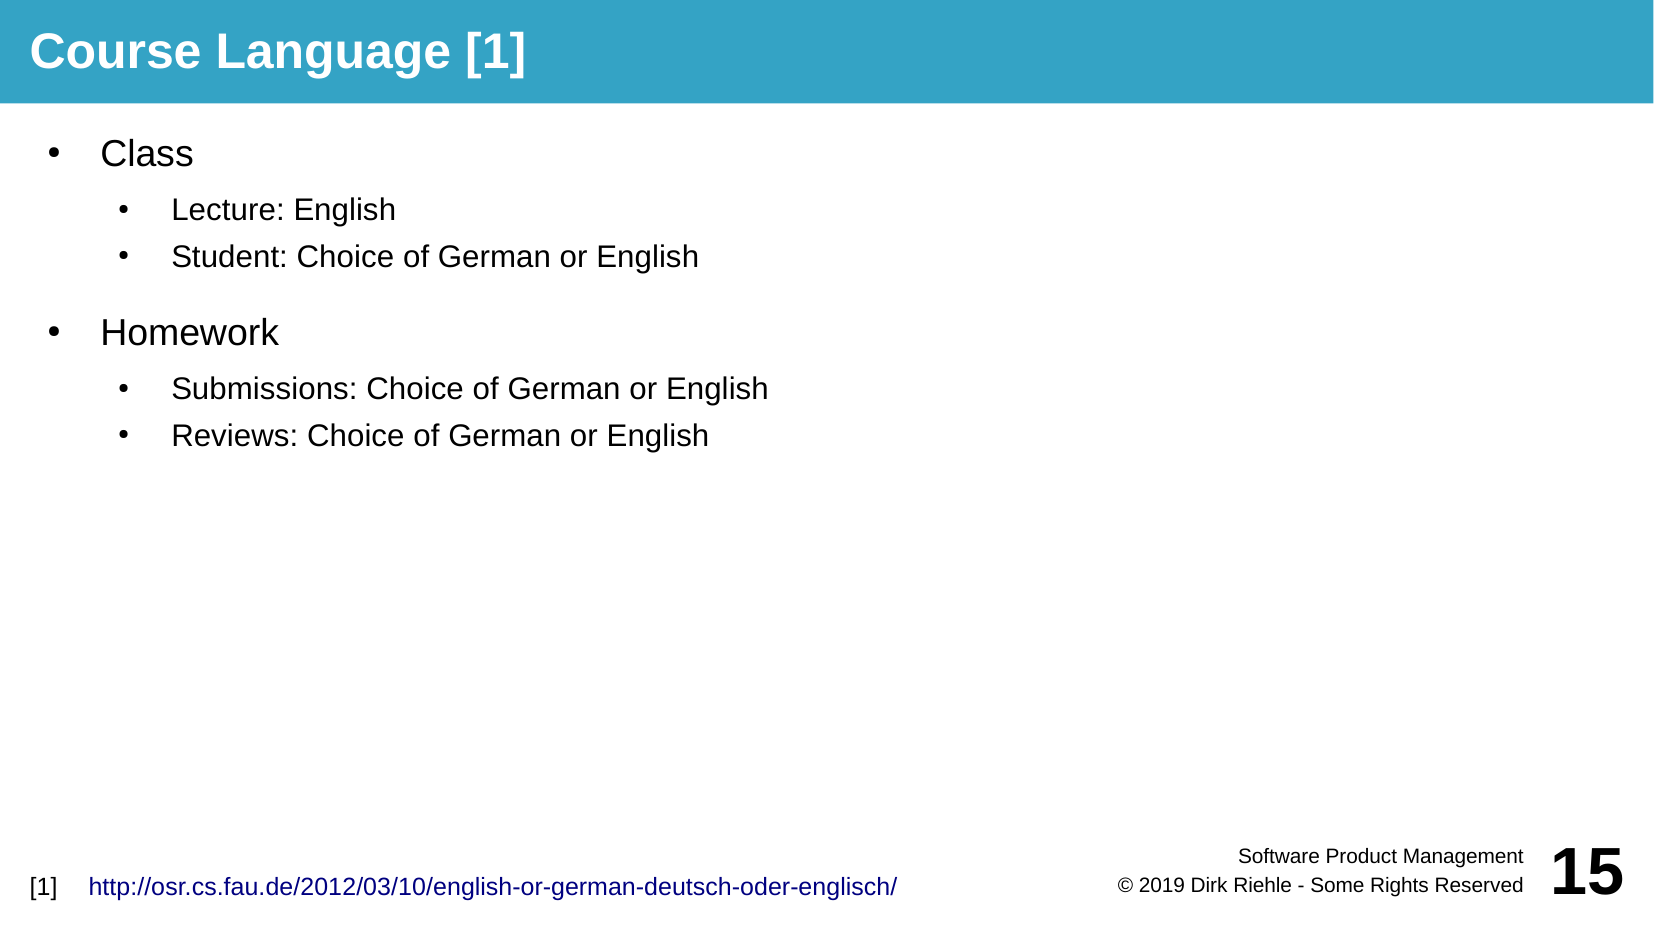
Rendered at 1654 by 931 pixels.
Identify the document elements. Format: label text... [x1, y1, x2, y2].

text_box [1] http://osr.cs.fau.de/2012/03/10/english-or-german-deutsch-oder-englisch/ [0, 693, 1182, 931]
title Course Language [1] [0, 0, 1654, 104]
list Class Lecture: English Student: Choice of German or English Homework Submissions: Choice of German or English Reviews: Choice of German or English [29, 132, 1625, 813]
